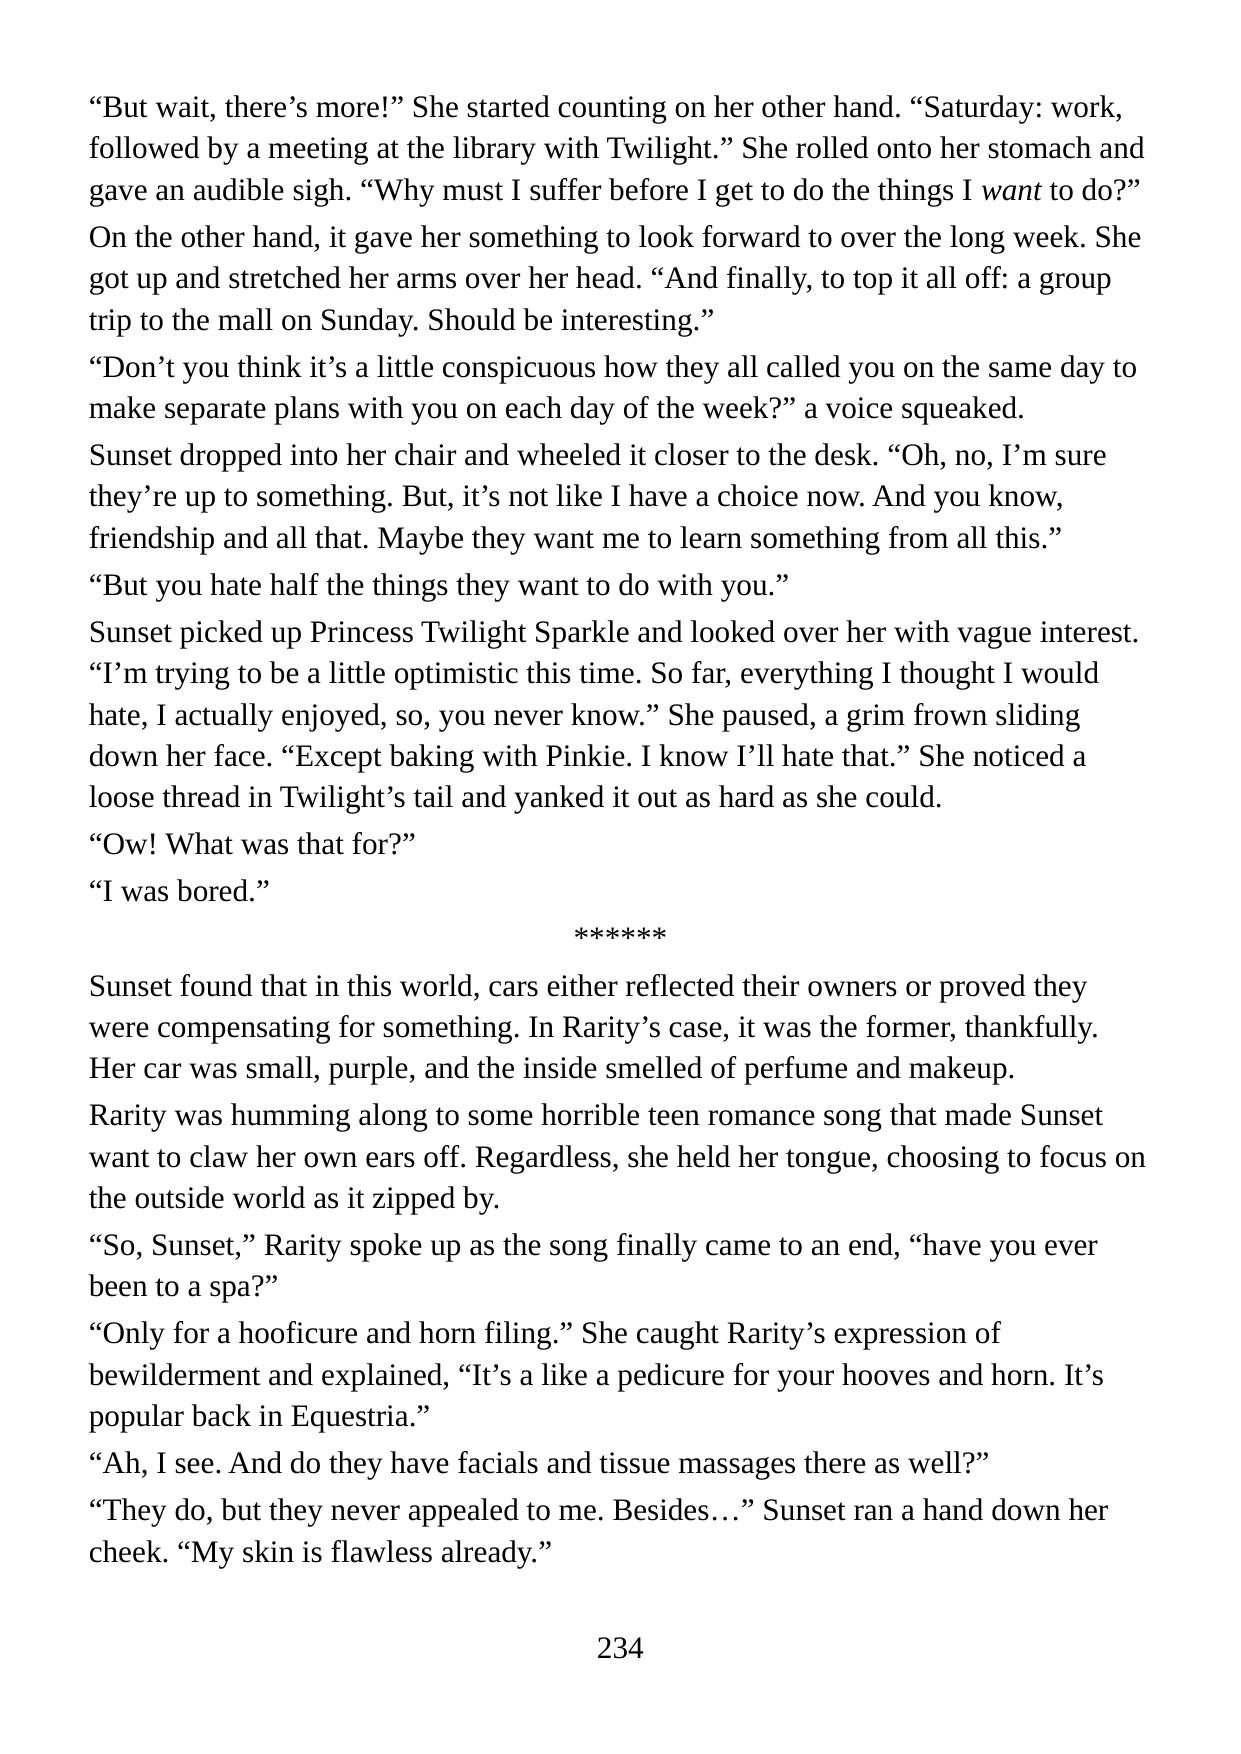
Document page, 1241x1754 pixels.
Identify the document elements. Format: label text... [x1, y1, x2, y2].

text “So, Sunset,” Rarity spoke up as the song finally came to an end, “have you ever been to a spa?” [88, 1226, 1152, 1303]
text “They do, but they never appealed to me. Besides…” Sunset ran a hand down her cheek. “My skin is flawless already.” [88, 1492, 1152, 1569]
text On the other hand, it gave her something to look forward to over the long week. She got up and stretched her arms over her head. “And finally, to top it all off: a group trip to the mall on Sunday. Should be interesting.” [88, 218, 1152, 337]
text “Only for a hooficure and horn filing.” She caught Rarity’s expression of bewilderment and explained, “It’s a like a pedicure for your hooves and horn. It’s popular back in Equestria.” [88, 1315, 1152, 1433]
text “But you hate half the things they want to do with you.” [88, 566, 1152, 602]
text “Don’t you think it’s a little conspicuous how they all called you on the same day to make separate plans with you on each day of the week?” a voice squeaked. [88, 348, 1152, 425]
text “But wait, there’s more!” She started counting on her other hand. “Saturday: work, followed by a meeting at the library with Twilight.” She rolled onto her stomach and gave an audible sigh. “Why must I suffer before I get to do the things I want to do?” [88, 88, 1152, 207]
text “Ah, I see. And do they have facials and tissue massages there as well?” [88, 1444, 1152, 1480]
text Rarity was humming along to some horrible teen romance song that made Sunset want to claw her own ears off. Regardless, she held her tongue, choosing to focus on the outside world as it zipped by. [88, 1097, 1152, 1215]
text “Ow! What was that for?” [88, 825, 1152, 861]
text Sunset found that in this world, cars either reflected their owners or proved they were compensating for something. In Rarity’s case, it was the former, thankfully. Her car was small, purple, and the inside smelled of perfume and makeup. [88, 967, 1152, 1085]
text ****** [88, 920, 1152, 956]
text “I was bored.” [88, 873, 1152, 908]
text Sunset picked up Princess Twilight Sparkle and looked over her with vague interest. “I’m trying to be a little optimistic this time. So far, everything I thought I would hate, I actually enjoyed, so, you never know.” She paused, a grim frown sliding down her face. “Except baking with Pinkie. I know I’ll hate that.” She noticed a loose thread in Twilight’s tail and yanked it out as hard as she could. [88, 613, 1152, 814]
text Sunset dropped into her chair and wheeled it closer to the desk. “Oh, no, I’m sure they’re up to something. But, it’s not like I have a choice now. And you know, friendship and all that. Maybe they want me to learn something from all this.” [88, 436, 1152, 555]
